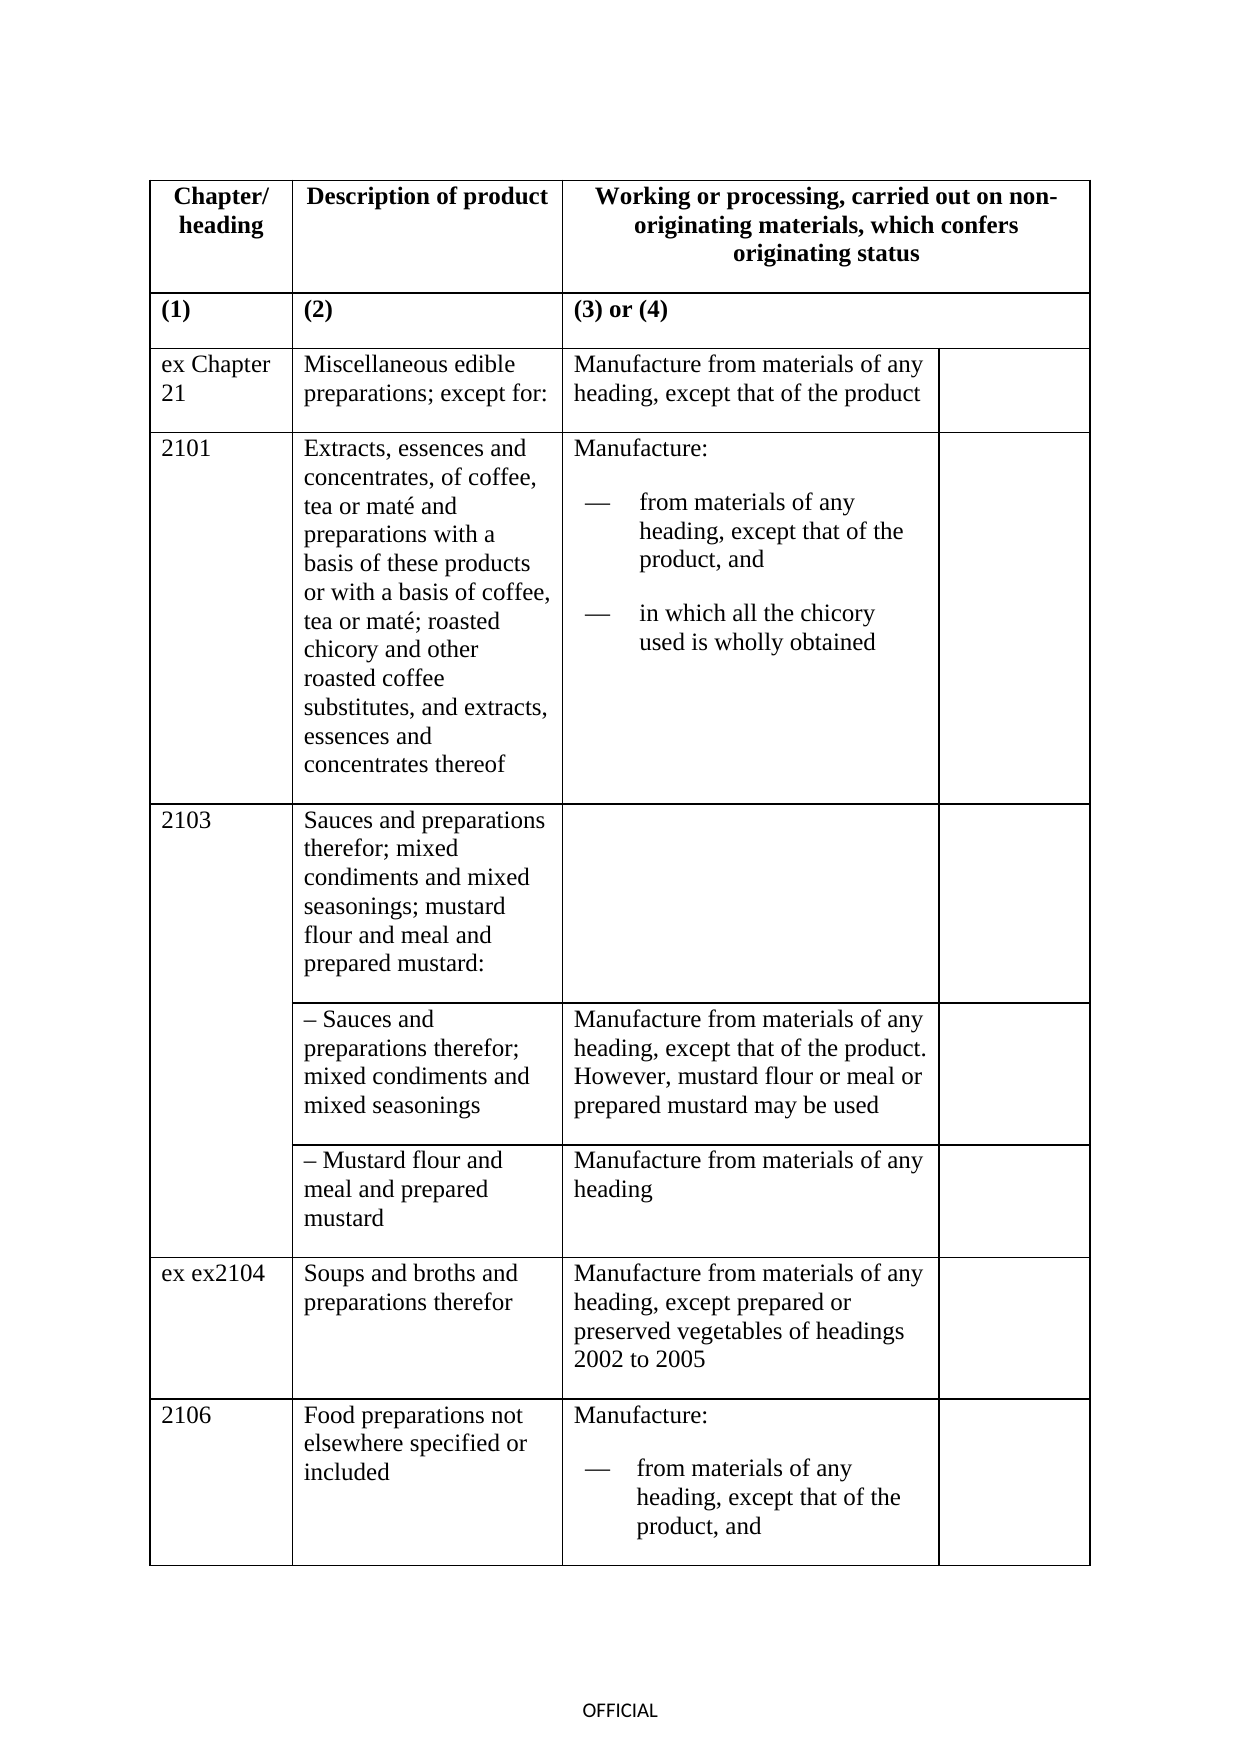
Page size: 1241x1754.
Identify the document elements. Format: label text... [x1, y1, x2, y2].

table_header from materials of any heading, except that of the product, and [628, 487, 928, 598]
table_header — [574, 487, 628, 598]
table_cell 2101 [151, 433, 292, 803]
table_header — [574, 1454, 625, 1565]
table_cell Manufacture from materials of any heading, except prepared or preserved vegetables of headings 2002 to 2005 [563, 1258, 938, 1398]
table_cell 2106 [151, 1400, 292, 1565]
table_cell (3) or (4) [563, 294, 1089, 348]
table_cell Manufacture from materials of any heading [563, 1146, 938, 1257]
table_cell Soups and broths and preparations therefor [293, 1258, 562, 1398]
table_header Chapter/ heading [151, 181, 292, 292]
table_cell [940, 1004, 1089, 1144]
table_cell – Sauces and preparations therefor; mixed condiments and mixed seasonings [293, 1004, 562, 1144]
table_cell Sauces and preparations therefor; mixed condiments and mixed seasonings; mustard flour and meal and prepared mustard: [293, 805, 562, 1002]
table_header Working or processing, carried out on non-originating materials, which confers originating status [563, 181, 1089, 292]
table_header from materials of any heading, except that of the product, and [625, 1454, 928, 1565]
table_cell [151, 1002, 292, 1144]
table_cell – Mustard flour and meal and prepared mustard [293, 1146, 562, 1257]
table_cell ex ex2104 [151, 1258, 292, 1398]
table_cell ex Chapter 21 [151, 349, 292, 432]
table_cell (1) [151, 294, 292, 348]
table_cell Manufacture: [563, 1400, 938, 1565]
table_cell Extracts, essences and concentrates, of coffee, tea or maté and preparations with a basis of these products or with a basis of coffee, tea or maté; roasted chicory and other roasted coffee substitutes, and extracts, essences and concentrates thereof [293, 433, 562, 803]
table_cell (2) [293, 294, 562, 348]
table_header Description of product [293, 181, 562, 292]
table_cell Miscellaneous edible preparations; except for: [293, 349, 562, 432]
table_cell [940, 1146, 1089, 1257]
table_cell [940, 805, 1089, 1002]
table_cell Manufacture: [563, 433, 938, 803]
table_cell — [574, 598, 628, 681]
table_cell Manufacture from materials of any heading, except that of the product [563, 349, 938, 432]
table_cell [940, 433, 1089, 803]
table_cell Manufacture from materials of any heading, except that of the product. However, mustard flour or meal or prepared mustard may be used [563, 1004, 938, 1144]
table_cell Food preparations not elsewhere specified or included [293, 1400, 562, 1565]
table_cell in which all the chicory used is wholly obtained [628, 598, 928, 681]
table_cell [151, 1144, 292, 1257]
table_cell [940, 1258, 1089, 1398]
table_cell [940, 1400, 1089, 1565]
table_cell 2103 [151, 805, 292, 1002]
table_cell [940, 349, 1089, 432]
table_cell [563, 805, 938, 1002]
